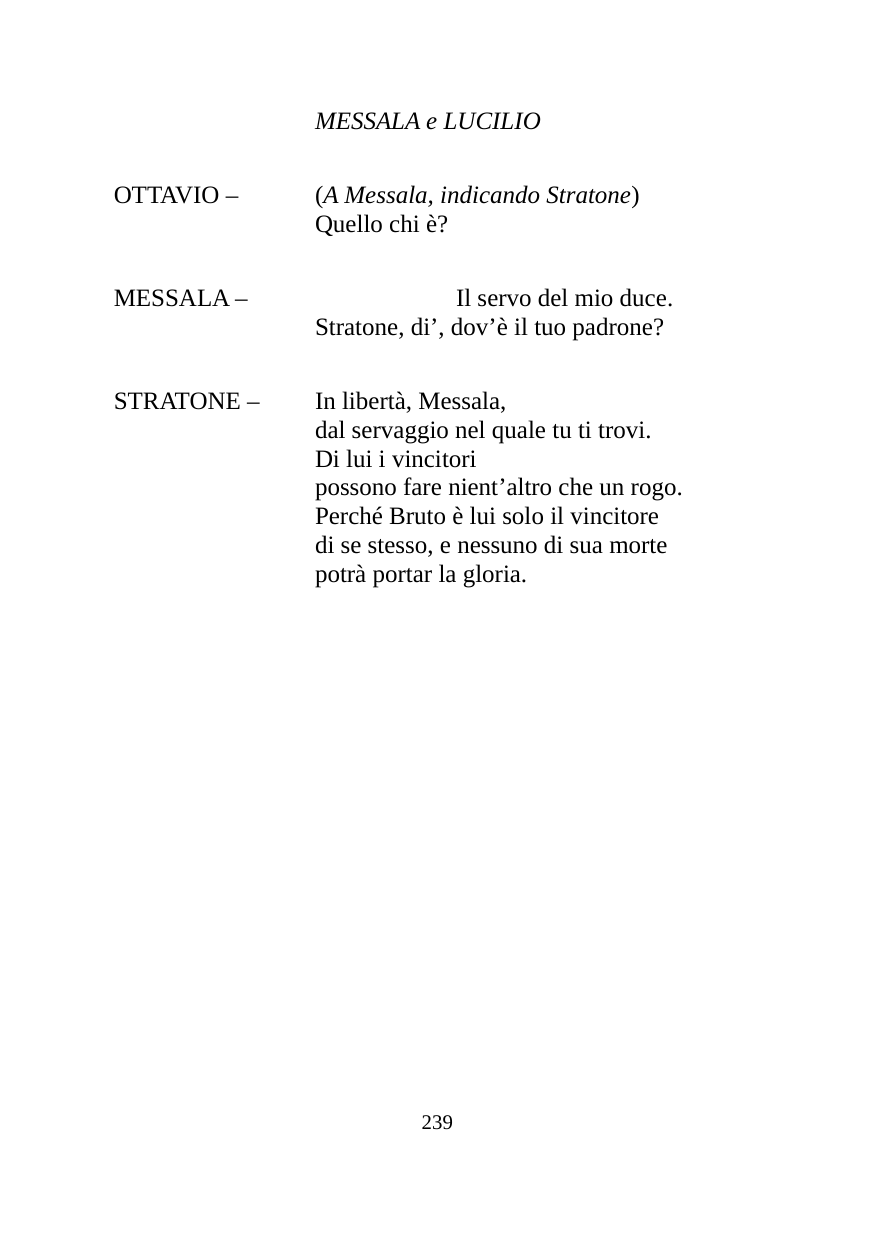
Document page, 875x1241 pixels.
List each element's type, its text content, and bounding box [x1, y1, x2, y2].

table_cell [106, 106, 307, 180]
table_cell Il servo del mio duce. Stratone, di’, dov’è il tuo padrone? [308, 283, 768, 386]
table_cell MESSALA e LUCILIO [308, 106, 768, 180]
table_cell (A Messala, indicando Stratone) Quello chi è? [308, 180, 768, 283]
table_cell STRATONE – [106, 386, 307, 633]
table_cell In libertà, Messala, dal servaggio nel quale tu ti trovi. Di lui i vincitori possono fare nient’altro che un rogo. Perché Bruto è lui solo il vincitore di se stesso, e nessuno di sua morte potrà portar la gloria. [308, 386, 768, 633]
table_cell OTTAVIO – [106, 180, 307, 283]
table_cell MESSALA – [106, 283, 307, 386]
